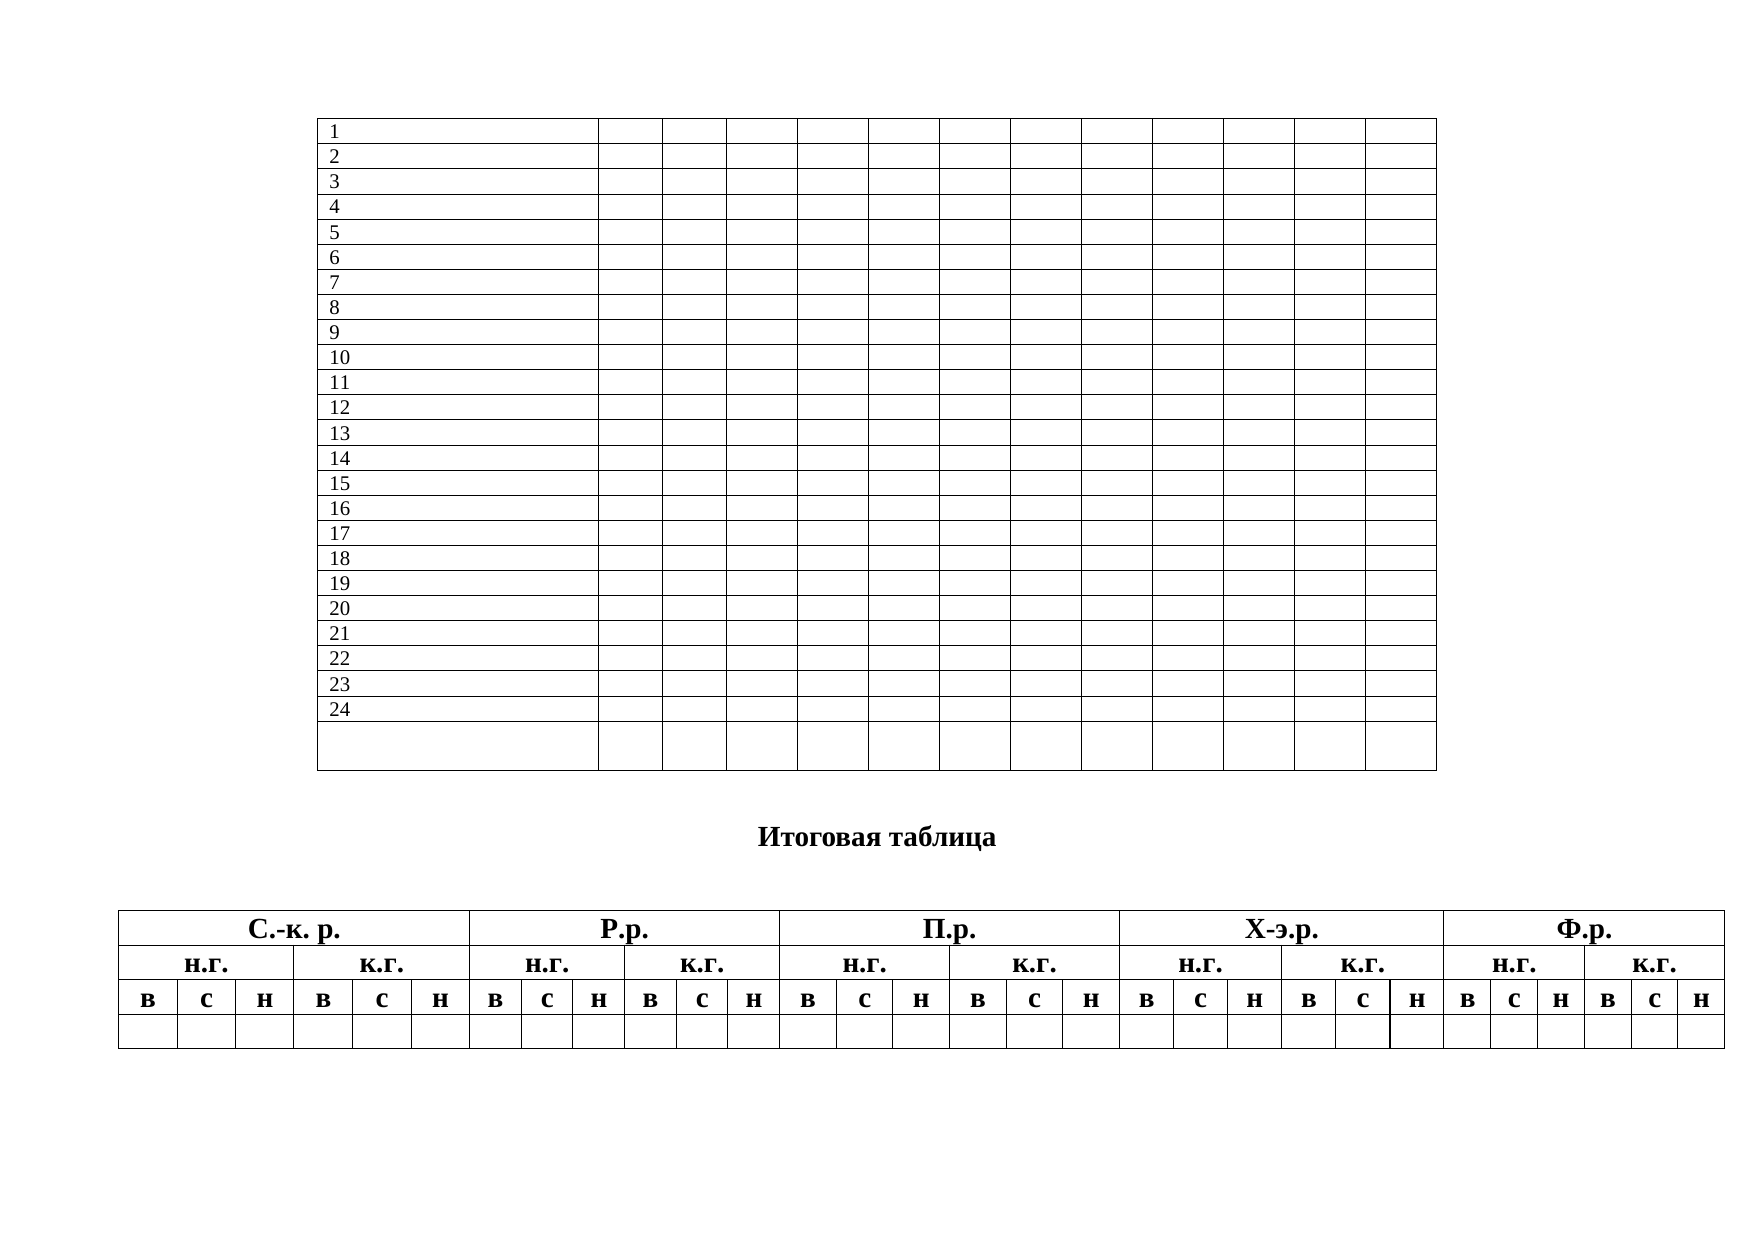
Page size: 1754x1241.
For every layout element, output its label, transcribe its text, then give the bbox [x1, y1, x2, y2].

table_header П.р. [780, 911, 1119, 944]
table_cell [798, 370, 868, 394]
table_cell в [625, 980, 676, 1014]
table_cell [1366, 471, 1436, 495]
table_cell [940, 521, 1010, 545]
table_cell [1082, 496, 1152, 520]
table_cell [663, 119, 726, 143]
table_cell [1366, 169, 1436, 193]
table_cell [599, 320, 662, 344]
table_cell [663, 671, 726, 696]
table_cell [599, 571, 662, 595]
table_cell 11 [318, 370, 598, 394]
table_cell [1011, 345, 1081, 369]
table_cell [727, 496, 797, 520]
table_cell [1153, 446, 1223, 469]
table_cell [470, 1015, 521, 1048]
table_cell [1224, 295, 1294, 319]
table_cell [1153, 496, 1223, 520]
table_cell н [1538, 980, 1584, 1014]
table_cell н [1678, 980, 1724, 1014]
table_cell [1295, 195, 1365, 218]
table_cell [1082, 471, 1152, 495]
table_cell [1366, 596, 1436, 620]
table_cell [1011, 370, 1081, 394]
table_cell [727, 144, 797, 168]
table_cell н [1228, 980, 1281, 1014]
table_cell н.г. [470, 946, 624, 979]
table_cell [1366, 571, 1436, 595]
table_cell [1224, 420, 1294, 444]
table_cell [869, 471, 939, 495]
table_cell [1153, 270, 1223, 294]
table_cell [599, 621, 662, 645]
table_cell [798, 471, 868, 495]
table_cell [1224, 446, 1294, 469]
table_cell 17 [318, 521, 598, 545]
table_cell [1082, 345, 1152, 369]
table_cell [663, 144, 726, 168]
table_cell [294, 1015, 352, 1048]
table_cell [1444, 1015, 1490, 1048]
table_cell [940, 295, 1010, 319]
table_cell [1224, 195, 1294, 218]
table_cell [798, 722, 868, 770]
table_cell [1082, 395, 1152, 419]
table_cell [1011, 671, 1081, 696]
table_cell 20 [318, 596, 598, 620]
table_cell [869, 446, 939, 469]
table_cell [1224, 521, 1294, 545]
table_cell [940, 621, 1010, 645]
table_cell [798, 220, 868, 244]
table_cell к.г. [625, 946, 779, 979]
table_cell [1366, 370, 1436, 394]
table_cell [798, 521, 868, 545]
table_cell [318, 722, 598, 770]
table_cell [727, 169, 797, 193]
table_cell [1082, 621, 1152, 645]
table_cell с [1336, 980, 1389, 1014]
table_cell 23 [318, 671, 598, 696]
table_cell [1366, 320, 1436, 344]
table_cell [599, 144, 662, 168]
table_cell 22 [318, 646, 598, 670]
table_cell [599, 245, 662, 269]
table_cell [599, 395, 662, 419]
table_cell [599, 671, 662, 696]
table_cell [869, 671, 939, 696]
table_cell [869, 596, 939, 620]
table_cell [1224, 220, 1294, 244]
table_cell с [677, 980, 727, 1014]
table_cell [599, 370, 662, 394]
table_cell [940, 446, 1010, 469]
table_cell [663, 370, 726, 394]
table_cell [663, 169, 726, 193]
table_cell [727, 395, 797, 419]
table_cell [798, 420, 868, 444]
table_cell [1011, 496, 1081, 520]
table_cell [798, 345, 868, 369]
table_cell [1366, 671, 1436, 696]
table_cell [1011, 320, 1081, 344]
table_cell [1082, 195, 1152, 218]
table_cell [1224, 546, 1294, 570]
table_cell [940, 119, 1010, 143]
table_cell [1011, 169, 1081, 193]
table_cell [727, 546, 797, 570]
table_cell н [1063, 980, 1119, 1014]
table_cell [1295, 220, 1365, 244]
table_cell [727, 345, 797, 369]
table_cell [940, 646, 1010, 670]
table_cell [727, 195, 797, 218]
table_cell 12 [318, 395, 598, 419]
table_cell [798, 169, 868, 193]
table_cell с [837, 980, 892, 1014]
table_cell [573, 1015, 624, 1048]
table_cell [599, 295, 662, 319]
table_cell [1366, 722, 1436, 770]
table_cell [869, 546, 939, 570]
table_cell 1 [318, 119, 598, 143]
table_cell [663, 220, 726, 244]
table_cell [1224, 697, 1294, 721]
table_cell [599, 169, 662, 193]
table_cell [869, 571, 939, 595]
table_cell [599, 471, 662, 495]
table_cell [1224, 270, 1294, 294]
table_cell [1153, 220, 1223, 244]
table_cell [1224, 671, 1294, 696]
table_cell [1632, 1015, 1677, 1048]
table_cell [1082, 596, 1152, 620]
table_cell [1153, 119, 1223, 143]
table_cell н [236, 980, 293, 1014]
table_cell [1295, 295, 1365, 319]
table_cell [1153, 370, 1223, 394]
table_cell [727, 295, 797, 319]
table_cell 7 [318, 270, 598, 294]
table_cell [1366, 144, 1436, 168]
table_cell [1366, 621, 1436, 645]
table_cell [1082, 370, 1152, 394]
table_cell [869, 144, 939, 168]
table_cell [1228, 1015, 1281, 1048]
table_cell [1585, 1015, 1631, 1048]
table_cell [1366, 521, 1436, 545]
table_cell к.г. [294, 946, 469, 979]
table_cell [1082, 420, 1152, 444]
table_header Ф.р. [1444, 911, 1724, 944]
table_cell [1153, 471, 1223, 495]
table_cell [869, 345, 939, 369]
table_cell [1366, 119, 1436, 143]
table_cell [1082, 697, 1152, 721]
table_cell [869, 697, 939, 721]
table_cell [1082, 521, 1152, 545]
table_cell [663, 697, 726, 721]
table_cell [1153, 697, 1223, 721]
table_cell [940, 697, 1010, 721]
table_cell [1295, 571, 1365, 595]
table_header Р.р. [470, 911, 779, 944]
table_cell [1153, 646, 1223, 670]
table_cell [869, 119, 939, 143]
table_cell [727, 220, 797, 244]
table_cell н [412, 980, 469, 1014]
table_cell [1153, 671, 1223, 696]
table_cell [1011, 646, 1081, 670]
table_cell [1678, 1015, 1724, 1048]
table_cell [1082, 169, 1152, 193]
table_cell 6 [318, 245, 598, 269]
table_cell 9 [318, 320, 598, 344]
table_cell [940, 496, 1010, 520]
table_cell [798, 571, 868, 595]
table_cell [727, 471, 797, 495]
table_cell [727, 370, 797, 394]
table_cell [798, 671, 868, 696]
table_cell [1120, 1015, 1173, 1048]
table_cell [599, 697, 662, 721]
table_cell [940, 571, 1010, 595]
table_cell 13 [318, 420, 598, 444]
table_cell [1224, 245, 1294, 269]
table_cell [1366, 420, 1436, 444]
table_cell [1224, 571, 1294, 595]
table_cell [1082, 722, 1152, 770]
table_cell [940, 195, 1010, 218]
table_cell [727, 446, 797, 469]
table_cell [1295, 345, 1365, 369]
table_cell [522, 1015, 572, 1048]
table_cell в [780, 980, 836, 1014]
table_cell [1153, 169, 1223, 193]
table_cell 19 [318, 571, 598, 595]
table_cell [1011, 697, 1081, 721]
table_cell [663, 596, 726, 620]
table_cell [1366, 270, 1436, 294]
table_cell [1224, 496, 1294, 520]
table_cell [1082, 295, 1152, 319]
table_cell с [1174, 980, 1227, 1014]
table_cell [1295, 245, 1365, 269]
table_cell [940, 671, 1010, 696]
table_cell [940, 370, 1010, 394]
table_cell [798, 395, 868, 419]
table_cell с [522, 980, 572, 1014]
table_cell н.г. [119, 946, 293, 979]
table_cell [1063, 1015, 1119, 1048]
table_cell [236, 1015, 293, 1048]
table_cell [663, 446, 726, 469]
table_cell [353, 1015, 411, 1048]
table_cell в [119, 980, 177, 1014]
table_cell 21 [318, 621, 598, 645]
table_cell в [950, 980, 1006, 1014]
table_cell [1011, 571, 1081, 595]
table_cell [727, 722, 797, 770]
table_cell [663, 646, 726, 670]
table_cell [780, 1015, 836, 1048]
table_cell [663, 395, 726, 419]
table_cell [1295, 395, 1365, 419]
table_cell [663, 722, 726, 770]
table_cell [1153, 395, 1223, 419]
table_cell [1366, 195, 1436, 218]
table_cell [1011, 220, 1081, 244]
table_cell [869, 621, 939, 645]
table_cell в [1444, 980, 1490, 1014]
table_cell н [893, 980, 949, 1014]
table_cell [798, 546, 868, 570]
table_cell [940, 596, 1010, 620]
table_cell [599, 596, 662, 620]
table_cell 14 [318, 446, 598, 469]
table_cell [1295, 697, 1365, 721]
table_cell [1295, 420, 1365, 444]
table_header С.-к. р. [119, 911, 469, 944]
table_cell [1082, 646, 1152, 670]
table_cell [869, 395, 939, 419]
table_cell [1011, 471, 1081, 495]
table_cell [663, 546, 726, 570]
table_cell [599, 220, 662, 244]
table_cell в [294, 980, 352, 1014]
table_cell [599, 270, 662, 294]
table_cell [727, 571, 797, 595]
table_cell с [178, 980, 235, 1014]
table_cell [869, 169, 939, 193]
table_cell [1295, 270, 1365, 294]
table_cell [663, 195, 726, 218]
table_cell [663, 571, 726, 595]
table_cell [1011, 295, 1081, 319]
table_cell [1011, 722, 1081, 770]
table_cell [663, 521, 726, 545]
table_cell [1174, 1015, 1227, 1048]
table_cell в [1282, 980, 1335, 1014]
table_cell [1082, 571, 1152, 595]
table_cell [728, 1015, 779, 1048]
table_cell [1366, 345, 1436, 369]
table_cell [869, 646, 939, 670]
table_cell [1391, 1015, 1443, 1048]
table_cell [1295, 446, 1365, 469]
table_cell [663, 420, 726, 444]
table_cell [1224, 621, 1294, 645]
table_cell [1295, 646, 1365, 670]
table_cell [1082, 546, 1152, 570]
table_cell [1295, 671, 1365, 696]
table_cell к.г. [1585, 946, 1724, 979]
table_cell [1153, 571, 1223, 595]
table_cell [1366, 546, 1436, 570]
table_cell [727, 245, 797, 269]
table_cell [1082, 671, 1152, 696]
table_cell [869, 420, 939, 444]
table_cell [1153, 596, 1223, 620]
table_cell [599, 195, 662, 218]
table_cell [1224, 646, 1294, 670]
table_cell [625, 1015, 676, 1048]
table_cell 8 [318, 295, 598, 319]
table_cell [1011, 521, 1081, 545]
table_cell [727, 621, 797, 645]
table_cell [798, 596, 868, 620]
table_cell [1224, 320, 1294, 344]
table_cell [1153, 546, 1223, 570]
table_cell [940, 144, 1010, 168]
table_cell с [1491, 980, 1537, 1014]
table_cell н [728, 980, 779, 1014]
table_cell [1295, 169, 1365, 193]
table_cell к.г. [1282, 946, 1443, 979]
table_cell 16 [318, 496, 598, 520]
table_cell [1224, 471, 1294, 495]
table_cell [940, 270, 1010, 294]
table_cell [1011, 395, 1081, 419]
table_cell 2 [318, 144, 598, 168]
table_cell [727, 646, 797, 670]
table_cell [1011, 195, 1081, 218]
table_cell [1153, 245, 1223, 269]
table_cell [1153, 144, 1223, 168]
table_cell [1153, 320, 1223, 344]
table_cell [950, 1015, 1006, 1048]
table_cell [869, 295, 939, 319]
table_cell [940, 169, 1010, 193]
table_cell [1082, 270, 1152, 294]
table_cell [1224, 395, 1294, 419]
table_cell [1153, 621, 1223, 645]
table_cell [837, 1015, 892, 1048]
table_cell н.г. [1120, 946, 1281, 979]
table_cell [599, 646, 662, 670]
table_cell [940, 345, 1010, 369]
table_cell [727, 320, 797, 344]
table_cell [798, 496, 868, 520]
table_cell [798, 195, 868, 218]
table_cell [1011, 245, 1081, 269]
table_cell в [1585, 980, 1631, 1014]
table_cell [1011, 144, 1081, 168]
table_cell [1011, 596, 1081, 620]
table_cell [1366, 245, 1436, 269]
table_cell [1491, 1015, 1537, 1048]
table_cell [663, 621, 726, 645]
table_cell [1366, 446, 1436, 469]
table_cell [1366, 395, 1436, 419]
table_cell [1295, 119, 1365, 143]
table_cell [940, 395, 1010, 419]
table_cell [798, 320, 868, 344]
table_cell н [1391, 980, 1443, 1014]
table_cell [798, 697, 868, 721]
table_cell [1224, 144, 1294, 168]
table_cell [1011, 546, 1081, 570]
table_cell [1224, 169, 1294, 193]
table_cell [798, 621, 868, 645]
table_cell [677, 1015, 727, 1048]
table_cell [1011, 446, 1081, 469]
table_cell [1011, 119, 1081, 143]
table_cell [599, 496, 662, 520]
table_cell [1295, 320, 1365, 344]
table_cell [727, 697, 797, 721]
table_cell [1082, 119, 1152, 143]
table_cell [940, 320, 1010, 344]
table_cell н.г. [1444, 946, 1584, 979]
table_cell [1224, 722, 1294, 770]
table_cell [869, 496, 939, 520]
table_cell в [1120, 980, 1173, 1014]
table_cell [1224, 596, 1294, 620]
table_cell [940, 471, 1010, 495]
table_cell [798, 646, 868, 670]
table_cell [1224, 119, 1294, 143]
table_cell [1366, 646, 1436, 670]
table_cell 3 [318, 169, 598, 193]
table_cell [599, 446, 662, 469]
table_cell [798, 119, 868, 143]
table_cell [798, 446, 868, 469]
table_cell [663, 270, 726, 294]
table_cell [1224, 370, 1294, 394]
table_cell 4 [318, 195, 598, 218]
table_cell [1011, 621, 1081, 645]
table_cell 24 [318, 697, 598, 721]
table_cell 10 [318, 345, 598, 369]
table_cell [1011, 270, 1081, 294]
table_cell 18 [318, 546, 598, 570]
table_cell [869, 270, 939, 294]
table_cell 5 [318, 220, 598, 244]
table_cell [1153, 195, 1223, 218]
table_cell 15 [318, 471, 598, 495]
table_cell [1295, 471, 1365, 495]
table_cell н [573, 980, 624, 1014]
table_cell [1011, 420, 1081, 444]
table_cell [727, 596, 797, 620]
table_cell [1153, 295, 1223, 319]
table_cell [869, 245, 939, 269]
table_cell [940, 546, 1010, 570]
table_cell [798, 245, 868, 269]
table_cell [727, 521, 797, 545]
table_cell [119, 1015, 177, 1048]
table_cell [663, 471, 726, 495]
table_header Х-э.р. [1120, 911, 1443, 944]
table_cell [1295, 621, 1365, 645]
table_cell [1295, 496, 1365, 520]
table_cell [663, 345, 726, 369]
table_cell [663, 295, 726, 319]
table_cell [1153, 521, 1223, 545]
table_cell [663, 320, 726, 344]
table_cell к.г. [950, 946, 1119, 979]
table_cell [1153, 722, 1223, 770]
table_cell [1366, 220, 1436, 244]
table_cell [599, 345, 662, 369]
table_cell [1366, 697, 1436, 721]
table_cell [1295, 722, 1365, 770]
table_cell [1295, 144, 1365, 168]
table_cell [1295, 596, 1365, 620]
table_cell [869, 370, 939, 394]
table_cell [940, 420, 1010, 444]
table_cell [1082, 446, 1152, 469]
table_cell [599, 546, 662, 570]
table_cell [1366, 496, 1436, 520]
table_cell [599, 722, 662, 770]
table_cell [1295, 546, 1365, 570]
table_cell [1295, 370, 1365, 394]
table_cell [1082, 144, 1152, 168]
table_cell [1153, 345, 1223, 369]
table_cell [1282, 1015, 1335, 1048]
table_cell с [353, 980, 411, 1014]
table_cell [727, 270, 797, 294]
table_cell [1295, 521, 1365, 545]
table_cell [798, 144, 868, 168]
table_cell [940, 220, 1010, 244]
table_cell н.г. [780, 946, 949, 979]
table_cell [178, 1015, 235, 1048]
table_cell [893, 1015, 949, 1048]
table_cell [1082, 320, 1152, 344]
table_cell [1538, 1015, 1584, 1048]
table_cell [1224, 345, 1294, 369]
table_cell [1082, 245, 1152, 269]
table_cell [869, 195, 939, 218]
table_cell [798, 295, 868, 319]
table_cell [798, 270, 868, 294]
table_cell [599, 420, 662, 444]
table_cell с [1632, 980, 1677, 1014]
table_cell [869, 220, 939, 244]
text Итоговая таблица [118, 819, 1636, 852]
table_cell [940, 722, 1010, 770]
table_cell [1007, 1015, 1062, 1048]
table_cell [663, 496, 726, 520]
table_cell [1366, 295, 1436, 319]
table_cell [1336, 1015, 1389, 1048]
table_cell [869, 722, 939, 770]
table_cell [727, 420, 797, 444]
table_cell в [470, 980, 521, 1014]
table_cell [869, 320, 939, 344]
table_cell [727, 119, 797, 143]
table_cell [1153, 420, 1223, 444]
table_cell [1082, 220, 1152, 244]
table_cell с [1007, 980, 1062, 1014]
table_cell [663, 245, 726, 269]
table_cell [869, 521, 939, 545]
table_cell [599, 521, 662, 545]
table_cell [599, 119, 662, 143]
table_cell [727, 671, 797, 696]
table_cell [940, 245, 1010, 269]
table_cell [412, 1015, 469, 1048]
